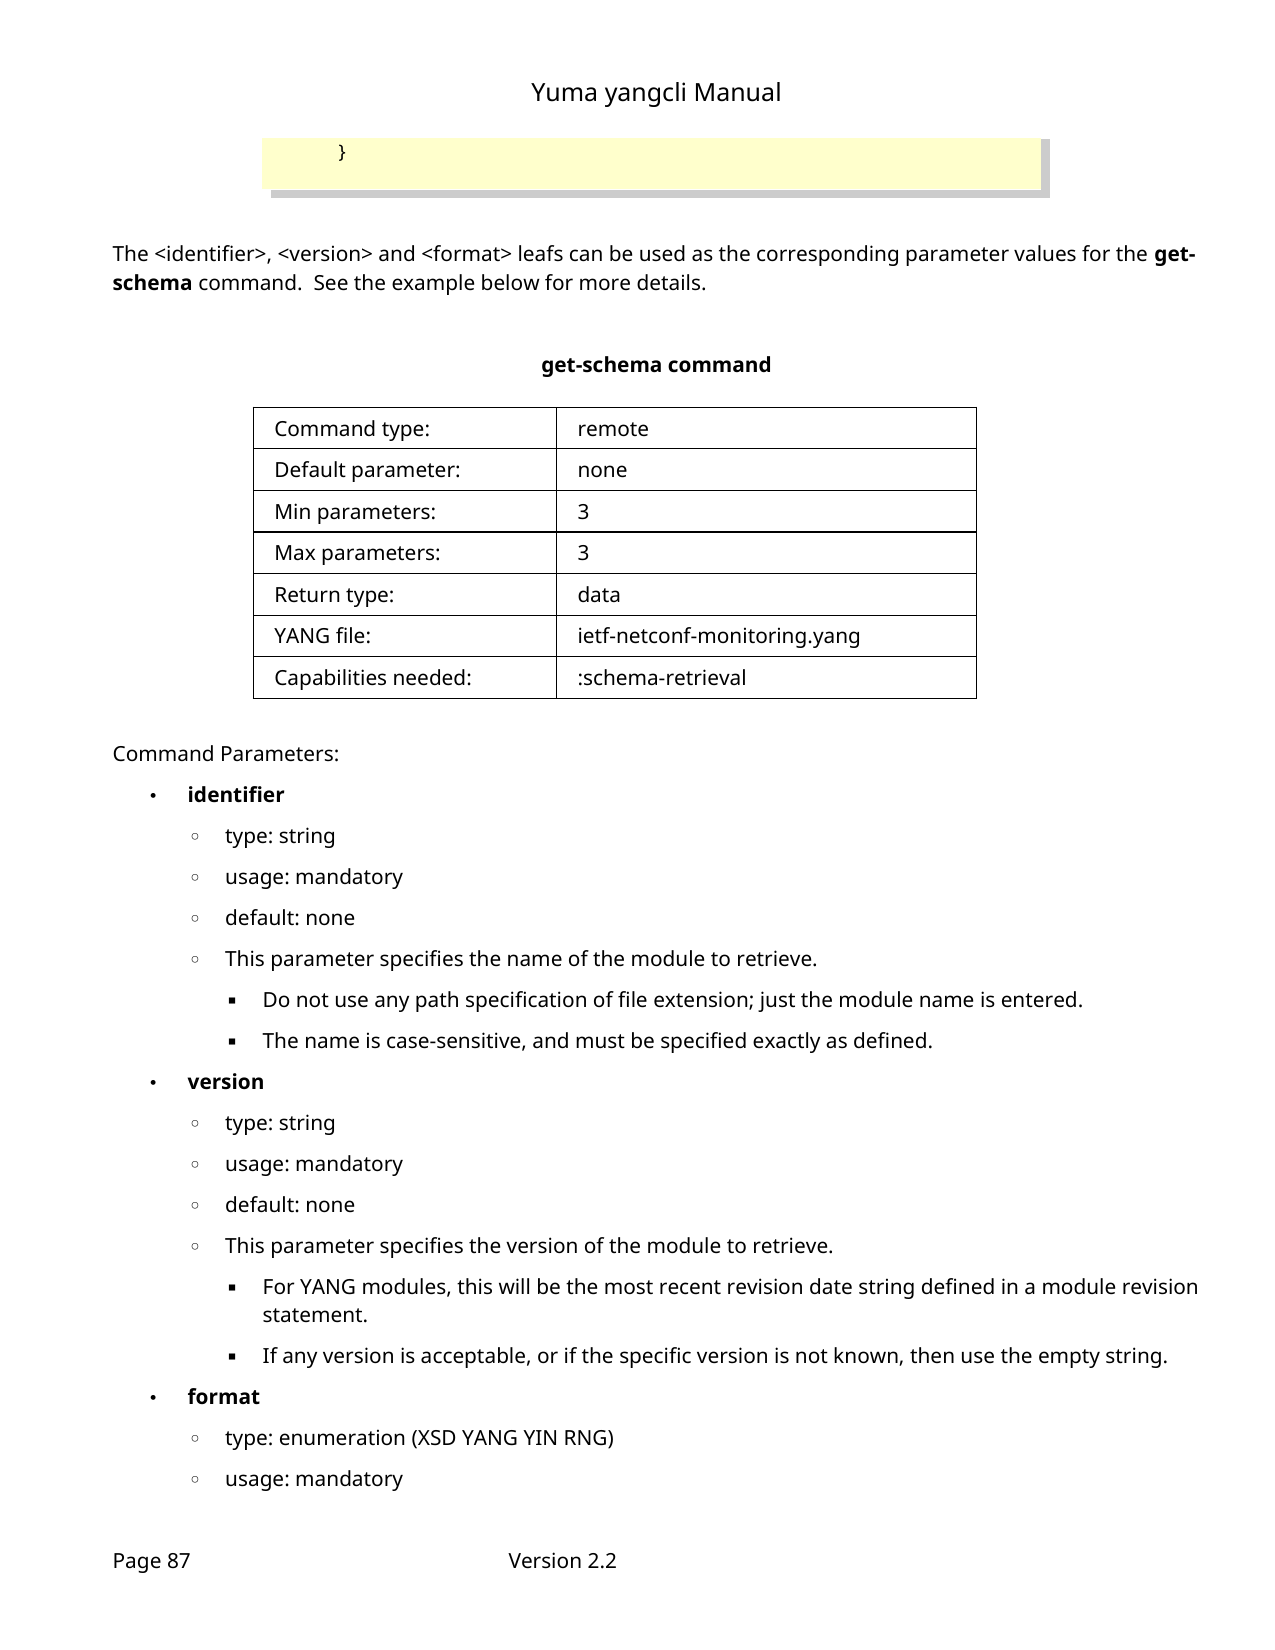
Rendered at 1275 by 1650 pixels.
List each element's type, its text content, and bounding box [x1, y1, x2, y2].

list type: string [187, 821, 1200, 850]
table_cell :schema-retrieval [557, 657, 976, 698]
list usage: mandatory [187, 1149, 1200, 1177]
text } [262, 138, 1041, 164]
table_cell 3 [557, 533, 976, 573]
text The <identifier>, <version> and <format> leafs can be used as the corresponding parameter values for the get-schema command. See the example below for more details. [112, 239, 1200, 296]
list Do not use any path specification of file extension; just the module name is entered. [225, 985, 1200, 1014]
table_cell Return type: [254, 574, 556, 614]
list default: none [187, 903, 1200, 932]
list identifier [150, 781, 1200, 809]
list The name is case-sensitive, and must be specified exactly as defined. [225, 1026, 1200, 1054]
table_cell Capabilities needed: [254, 657, 556, 698]
subtitle get-schema command [127, 350, 1185, 378]
table_cell YANG file: [254, 616, 556, 656]
list usage: mandatory [187, 862, 1200, 891]
table_cell 3 [557, 491, 976, 531]
list For YANG modules, this will be the most recent revision date string defined in a module revision statement. [225, 1272, 1200, 1329]
list This parameter specifies the version of the module to retrieve. [187, 1231, 1200, 1259]
list format [150, 1382, 1200, 1411]
table_cell Default parameter: [254, 449, 556, 490]
table_cell data [557, 574, 976, 614]
list type: enumeration (XSD YANG YIN RNG) [187, 1423, 1200, 1451]
text Command Parameters: [112, 739, 1200, 768]
list This parameter specifies the name of the module to retrieve. [187, 944, 1200, 973]
table_header remote [557, 408, 976, 448]
list If any version is acceptable, or if the specific version is not known, then use the empty string. [225, 1341, 1200, 1369]
list type: string [187, 1108, 1200, 1136]
table_cell Min parameters: [254, 491, 556, 531]
table_header Command type: [254, 408, 556, 448]
list usage: mandatory [187, 1464, 1200, 1492]
table_cell none [557, 449, 976, 490]
list version [150, 1067, 1200, 1096]
table_cell Max parameters: [254, 533, 556, 573]
table_cell ietf-netconf-monitoring.yang [557, 616, 976, 656]
list default: none [187, 1190, 1200, 1218]
